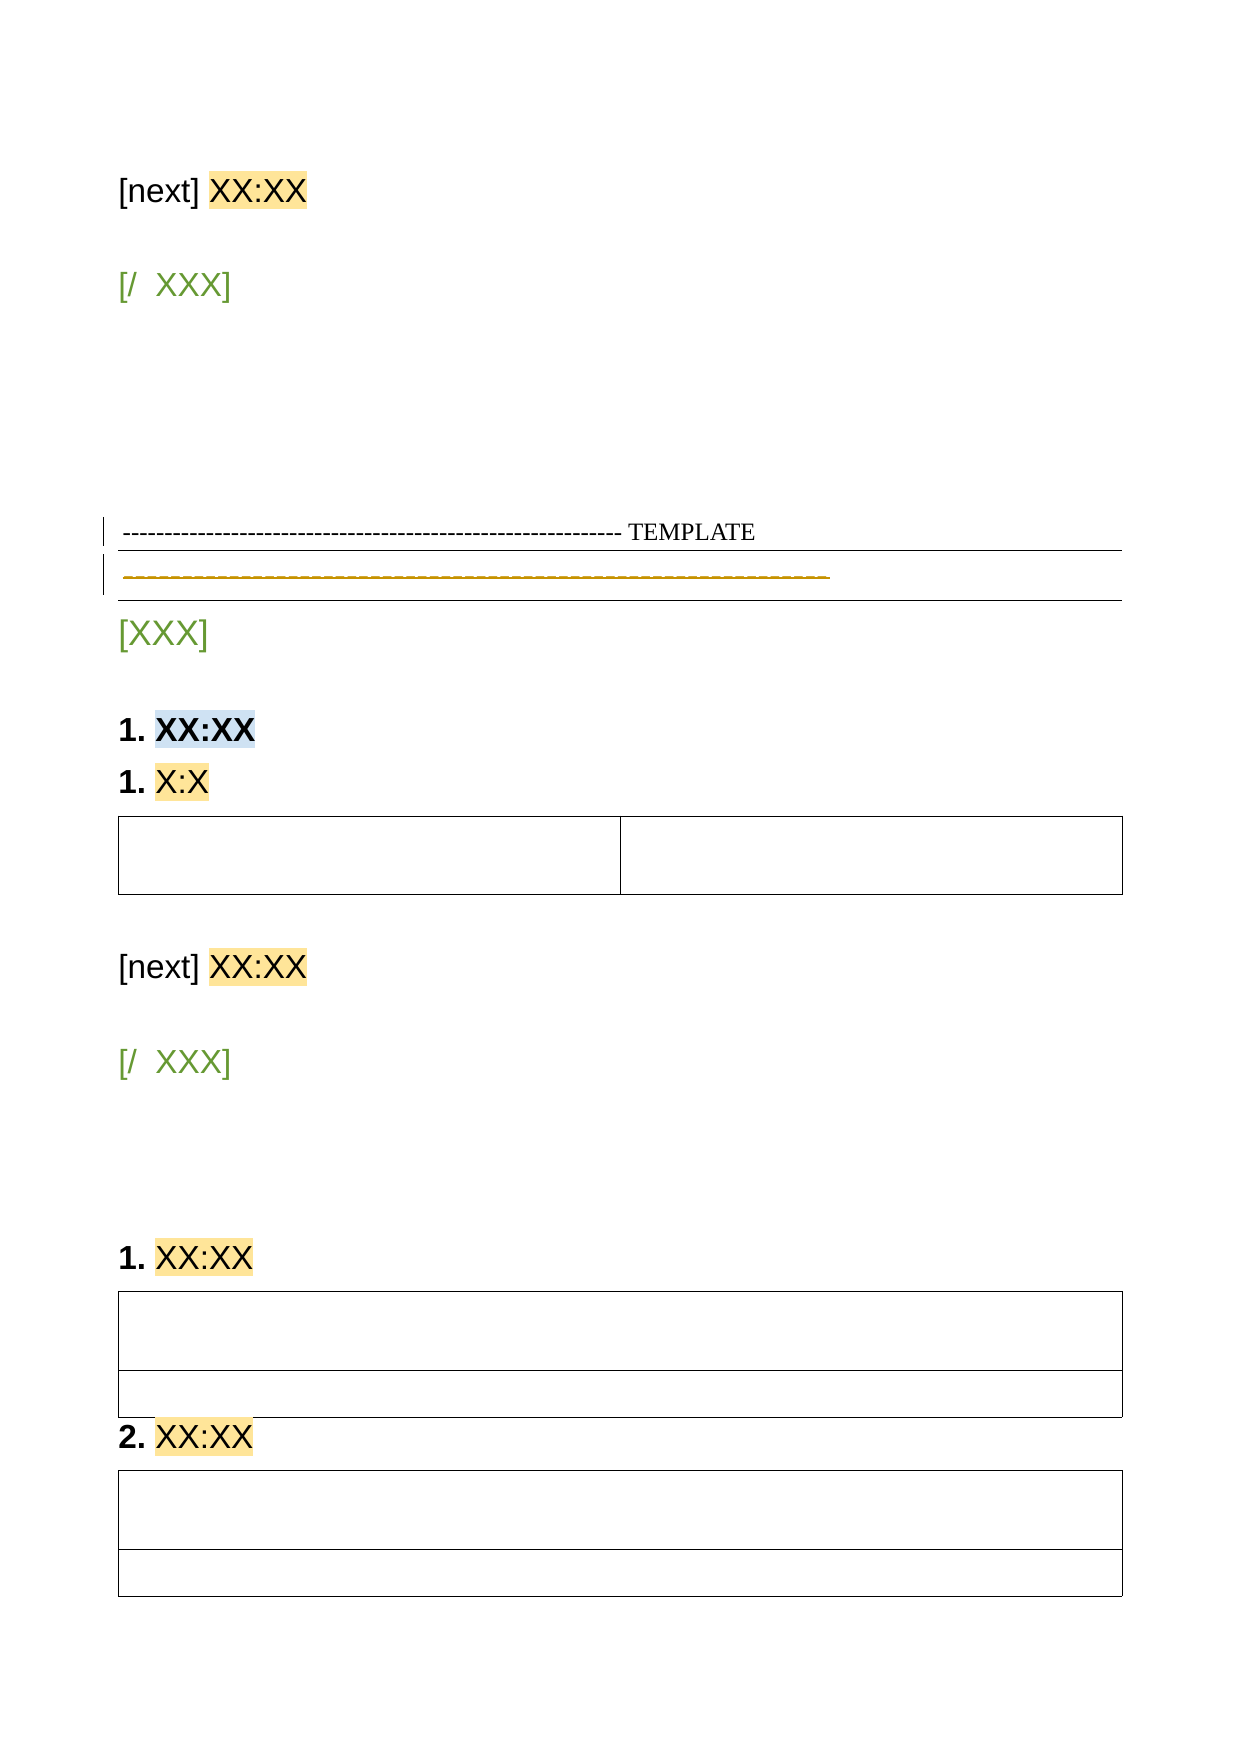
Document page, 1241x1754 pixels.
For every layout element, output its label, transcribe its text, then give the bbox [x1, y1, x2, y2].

text 2. XX:XX [118, 1418, 1122, 1456]
text 1. XX:XX [118, 709, 1122, 748]
text ------------------------------------------------------------ TEMPLATE [118, 512, 1122, 550]
table_header [119, 1471, 1122, 1549]
table_header [119, 1292, 1122, 1369]
text [/ XXX] [118, 1042, 1122, 1080]
text 1. XX:XX [118, 1238, 1122, 1276]
table_cell [119, 1550, 1122, 1596]
text [next] XX:XX [118, 171, 1122, 209]
table_cell [119, 1371, 1122, 1417]
text [/ XXX] [118, 265, 1122, 304]
text [XXX] [118, 612, 1122, 653]
table_header [621, 817, 1122, 894]
table_header [119, 817, 620, 894]
text [next] XX:XX [118, 947, 1122, 986]
text 1. X:X [118, 763, 1122, 801]
